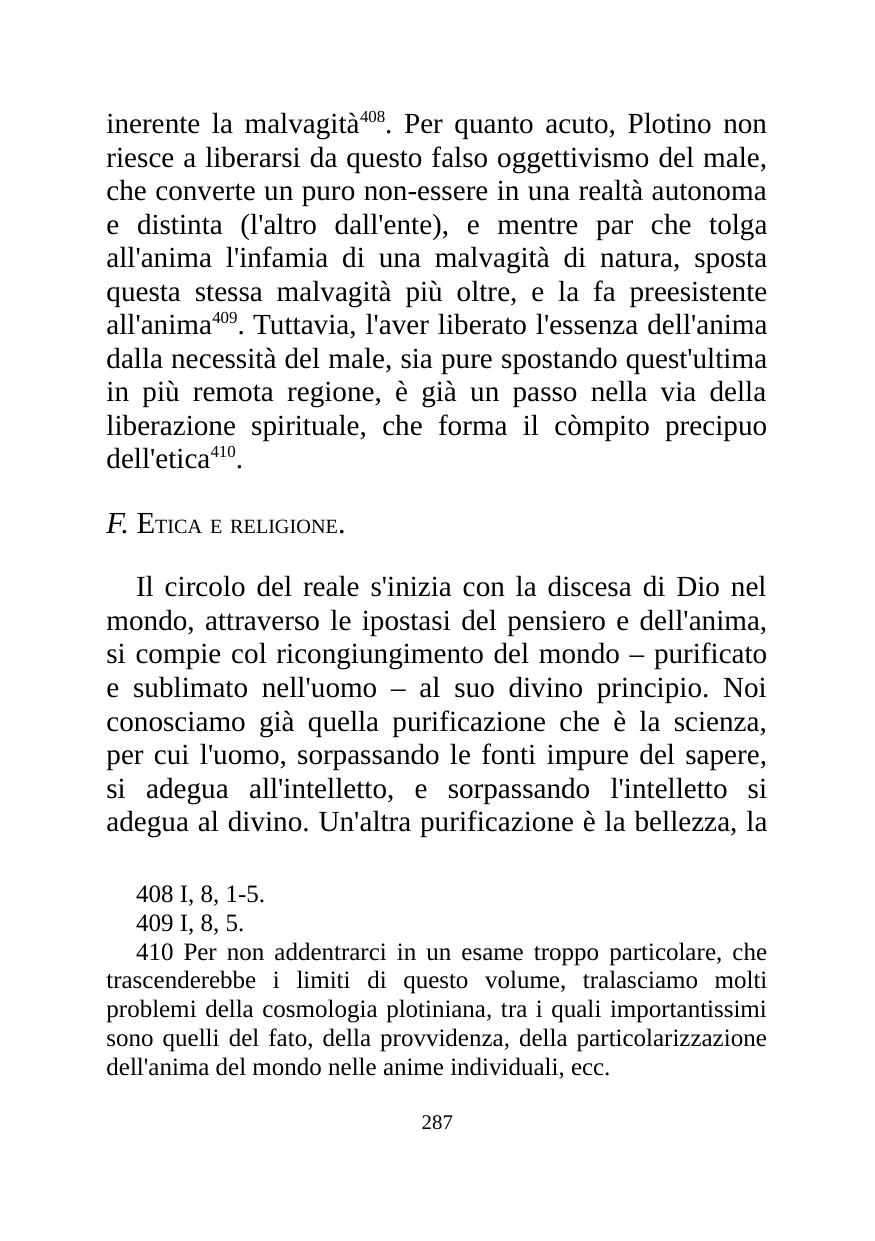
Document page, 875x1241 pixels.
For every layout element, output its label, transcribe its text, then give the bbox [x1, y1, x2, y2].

text Il circolo del reale s'inizia con la discesa di Dio nel mondo, attraverso le ipostasi del pensiero e dell'anima, si compie col ricongiungimento del mondo – purificato e sublimato nell'uomo – al suo divino principio. Noi conosciamo già quella purificazione che è la scienza, per cui l'uomo, sorpassando le fonti impure del sapere, si adegua all'intelletto, e sorpassando l'intelletto si adegua al divino. Un'altra purificazione è la bellezza, la [106, 569, 768, 838]
text inerente la malvagità. Per quanto acuto, Plotino non riesce a liberarsi da questo falso oggettivismo del male, che converte un puro non-essere in una realtà autonoma e distinta (l'altro dall'ente), e mentre par che tolga all'anima l'infamia di una malvagità di natura, sposta questa stessa malvagità più oltre, e la fa preesistente all'anima. Tuttavia, l'aver liberato l'essenza dell'anima dalla necessità del male, sia pure spostando quest'ultima in più remota regione, è già un passo nella via della liberazione spirituale, che forma il còmpito precipuo dell'etica. [106, 106, 768, 475]
text I, 8, 5. [106, 908, 768, 937]
text Per non addentrarci in un esame troppo particolare, che trascenderebbe i limiti di questo volume, tralasciamo molti problemi della cosmologia plotiniana, tra i quali importantissimi sono quelli del fato, della provvidenza, della particolarizzazione dell'anima del mondo nelle anime individuali, ecc. [106, 937, 768, 1080]
text I, 8, 1-5. [106, 879, 768, 908]
subtitle F. Etica e religione. [106, 505, 768, 540]
